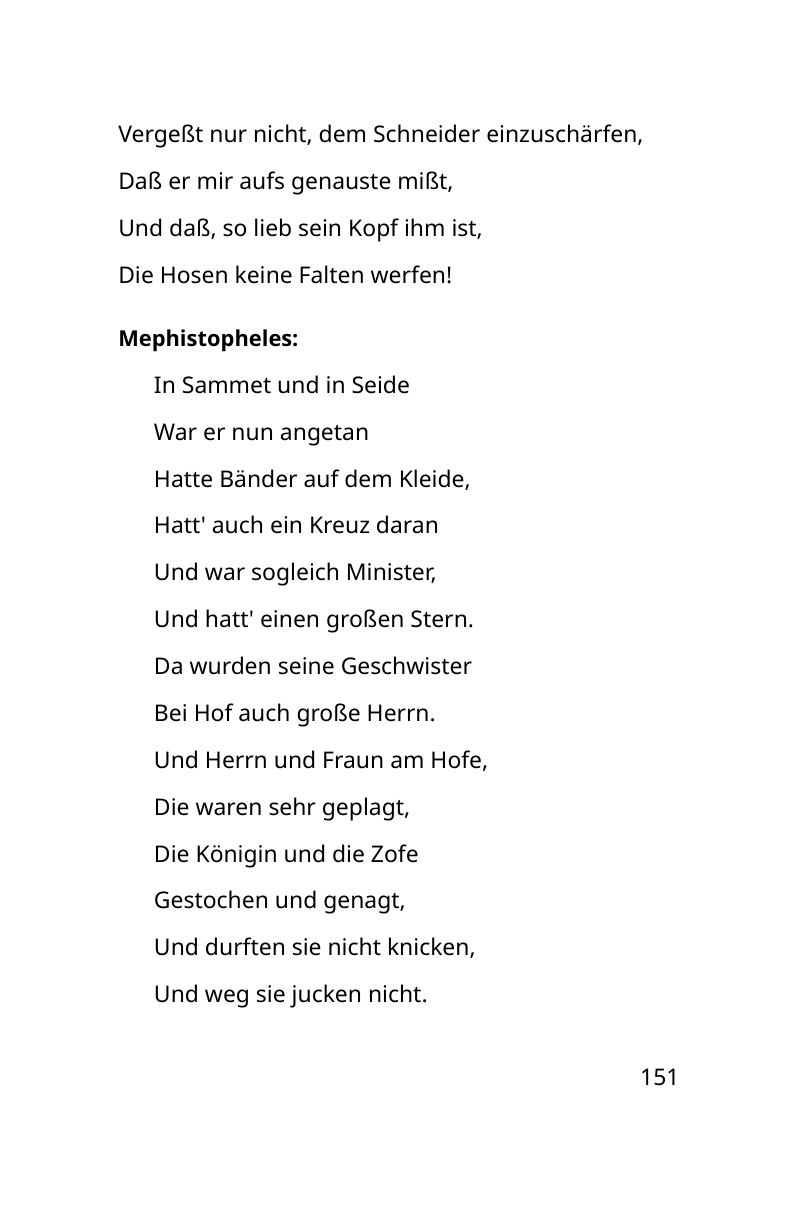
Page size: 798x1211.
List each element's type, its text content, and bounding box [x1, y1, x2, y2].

text Mephistopheles: In Sammet und in Seide War er nun angetan Hatte Bänder auf dem Kleide, Hatt' auch ein Kreuz daran Und war sogleich Minister, Und hatt' einen großen Stern. Da wurden seine Geschwister Bei Hof auch große Herrn. Und Herrn und Fraun am Hofe, Die waren sehr geplagt, Die Königin und die Zofe Gestochen und genagt, Und durften sie nicht knicken, Und weg sie jucken nicht. [118, 323, 679, 1009]
text Vergeßt nur nicht, dem Schneider einzuschärfen, Daß er mir aufs genauste mißt, Und daß, so lieb sein Kopf ihm ist, Die Hosen keine Falten werfen! [118, 118, 679, 290]
